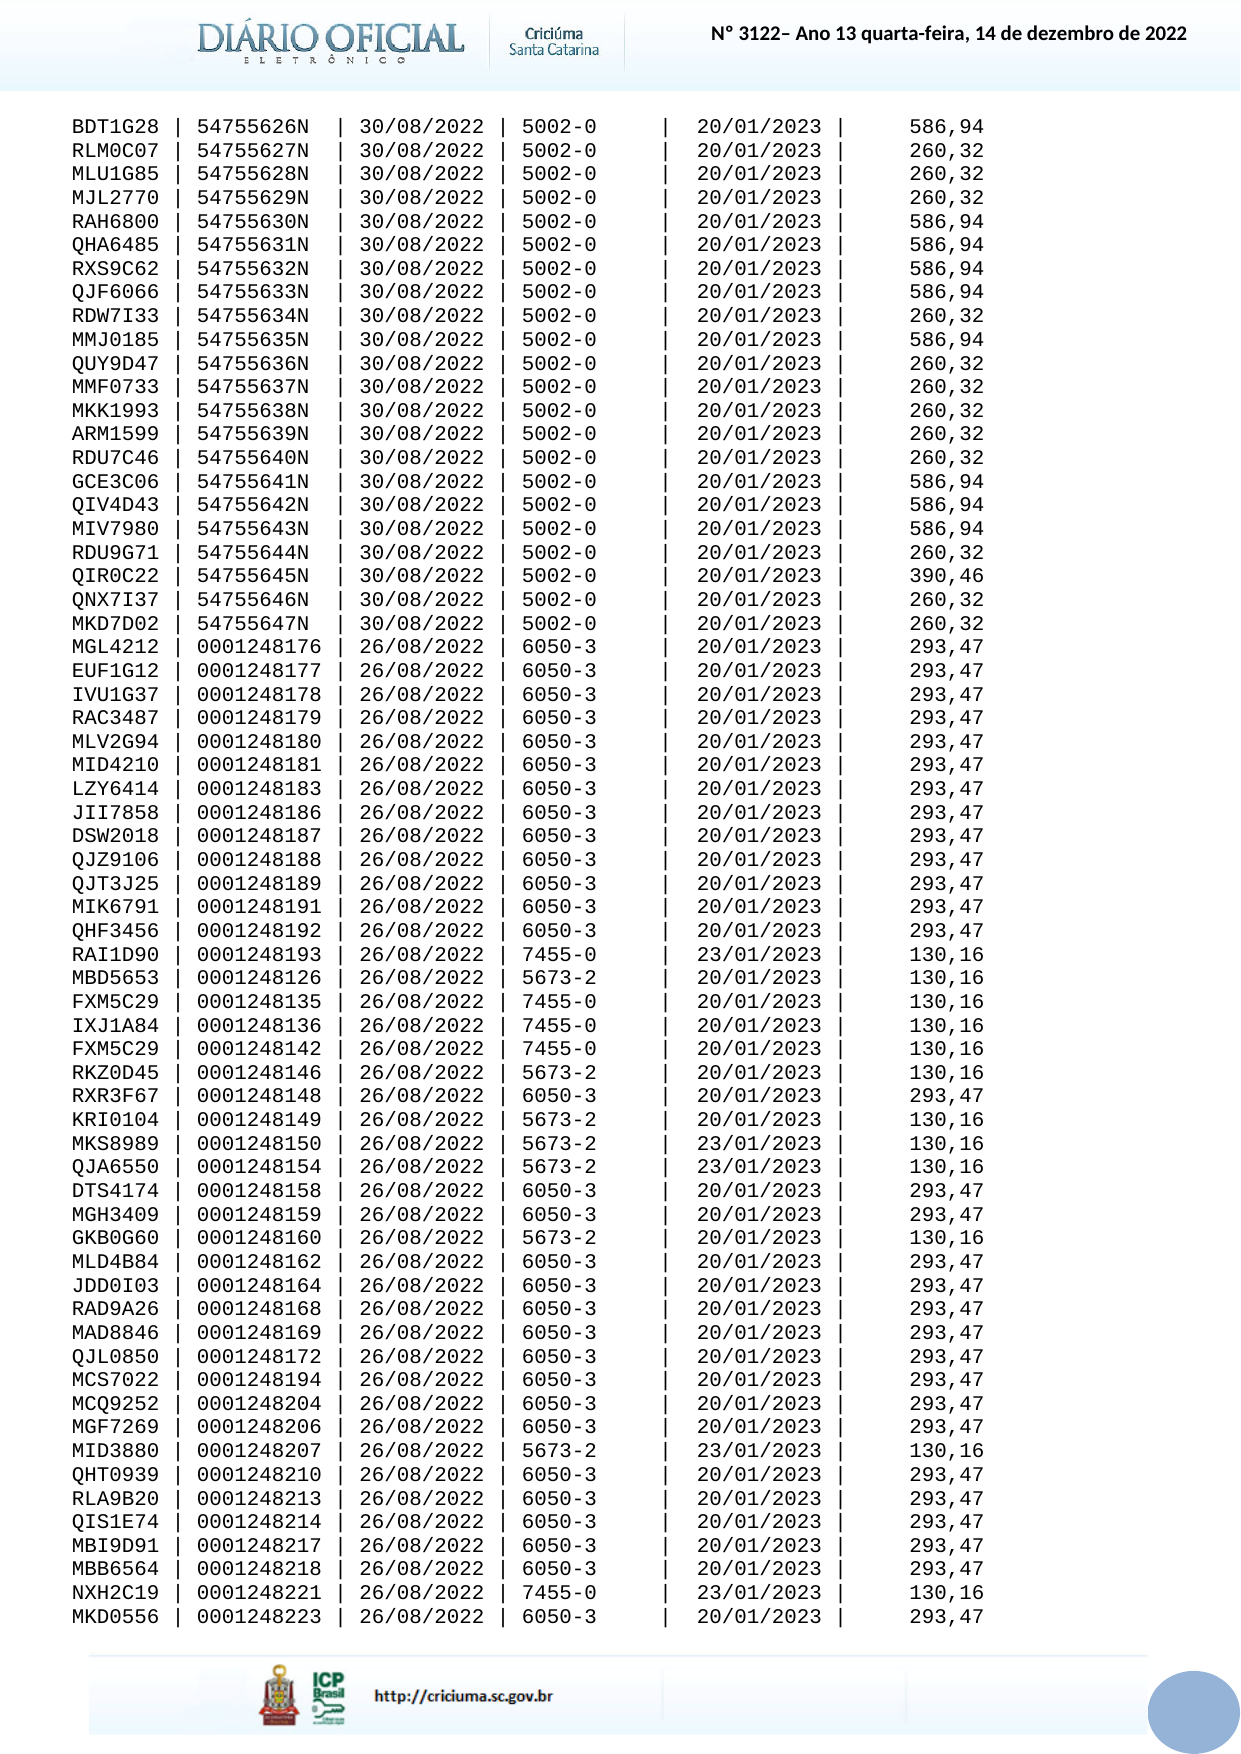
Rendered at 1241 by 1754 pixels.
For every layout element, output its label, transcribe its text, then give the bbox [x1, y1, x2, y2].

text RAI1D90 | 0001248193 | 26/08/2022 | 7455-0 | 23/01/2023 | 130,16 [59, 944, 1167, 967]
text QJF6066 | 54755633N | 30/08/2022 | 5002-0 | 20/01/2023 | 586,94 [59, 282, 1167, 305]
text QIS1E74 | 0001248214 | 26/08/2022 | 6050-3 | 20/01/2023 | 293,47 [59, 1511, 1167, 1535]
text JII7858 | 0001248186 | 26/08/2022 | 6050-3 | 20/01/2023 | 293,47 [59, 802, 1167, 825]
text QHA6485 | 54755631N | 30/08/2022 | 5002-0 | 20/01/2023 | 586,94 [59, 234, 1167, 258]
text MBB6564 | 0001248218 | 26/08/2022 | 6050-3 | 20/01/2023 | 293,47 [59, 1558, 1167, 1582]
text IXJ1A84 | 0001248136 | 26/08/2022 | 7455-0 | 20/01/2023 | 130,16 [59, 1014, 1167, 1038]
text QUY9D47 | 54755636N | 30/08/2022 | 5002-0 | 20/01/2023 | 260,32 [59, 352, 1167, 376]
text RAC3487 | 0001248179 | 26/08/2022 | 6050-3 | 20/01/2023 | 293,47 [59, 707, 1167, 731]
text MKD0556 | 0001248223 | 26/08/2022 | 6050-3 | 20/01/2023 | 293,47 [59, 1606, 1167, 1629]
text MMF0733 | 54755637N | 30/08/2022 | 5002-0 | 20/01/2023 | 260,32 [59, 376, 1167, 400]
text MLU1G85 | 54755628N | 30/08/2022 | 5002-0 | 20/01/2023 | 260,32 [59, 163, 1167, 187]
text EUF1G12 | 0001248177 | 26/08/2022 | 6050-3 | 20/01/2023 | 293,47 [59, 660, 1167, 683]
text RAH6800 | 54755630N | 30/08/2022 | 5002-0 | 20/01/2023 | 586,94 [59, 211, 1167, 234]
text GCE3C06 | 54755641N | 30/08/2022 | 5002-0 | 20/01/2023 | 586,94 [59, 471, 1167, 494]
text QIR0C22 | 54755645N | 30/08/2022 | 5002-0 | 20/01/2023 | 390,46 [59, 565, 1167, 589]
text MIK6791 | 0001248191 | 26/08/2022 | 6050-3 | 20/01/2023 | 293,47 [59, 896, 1167, 920]
text NXH2C19 | 0001248221 | 26/08/2022 | 7455-0 | 23/01/2023 | 130,16 [59, 1582, 1167, 1606]
text QJA6550 | 0001248154 | 26/08/2022 | 5673-2 | 23/01/2023 | 130,16 [59, 1156, 1167, 1180]
text DSW2018 | 0001248187 | 26/08/2022 | 6050-3 | 20/01/2023 | 293,47 [59, 825, 1167, 849]
text FXM5C29 | 0001248135 | 26/08/2022 | 7455-0 | 20/01/2023 | 130,16 [59, 991, 1167, 1014]
text MKD7D02 | 54755647N | 30/08/2022 | 5002-0 | 20/01/2023 | 260,32 [59, 613, 1167, 636]
text MAD8846 | 0001248169 | 26/08/2022 | 6050-3 | 20/01/2023 | 293,47 [59, 1322, 1167, 1346]
text QJT3J25 | 0001248189 | 26/08/2022 | 6050-3 | 20/01/2023 | 293,47 [59, 873, 1167, 896]
text MKS8989 | 0001248150 | 26/08/2022 | 5673-2 | 23/01/2023 | 130,16 [59, 1133, 1167, 1156]
text MGH3409 | 0001248159 | 26/08/2022 | 6050-3 | 20/01/2023 | 293,47 [59, 1204, 1167, 1227]
text MBD5653 | 0001248126 | 26/08/2022 | 5673-2 | 20/01/2023 | 130,16 [59, 967, 1167, 991]
text RDU9G71 | 54755644N | 30/08/2022 | 5002-0 | 20/01/2023 | 260,32 [59, 542, 1167, 565]
text RLM0C07 | 54755627N | 30/08/2022 | 5002-0 | 20/01/2023 | 260,32 [59, 140, 1167, 163]
text MLD4B84 | 0001248162 | 26/08/2022 | 6050-3 | 20/01/2023 | 293,47 [59, 1251, 1167, 1275]
text QJL0850 | 0001248172 | 26/08/2022 | 6050-3 | 20/01/2023 | 293,47 [59, 1346, 1167, 1369]
text MID3880 | 0001248207 | 26/08/2022 | 5673-2 | 23/01/2023 | 130,16 [59, 1440, 1167, 1464]
text QHF3456 | 0001248192 | 26/08/2022 | 6050-3 | 20/01/2023 | 293,47 [59, 920, 1167, 944]
text JDD0I03 | 0001248164 | 26/08/2022 | 6050-3 | 20/01/2023 | 293,47 [59, 1275, 1167, 1298]
text MKK1993 | 54755638N | 30/08/2022 | 5002-0 | 20/01/2023 | 260,32 [59, 400, 1167, 423]
text QIV4D43 | 54755642N | 30/08/2022 | 5002-0 | 20/01/2023 | 586,94 [59, 494, 1167, 518]
text MMJ0185 | 54755635N | 30/08/2022 | 5002-0 | 20/01/2023 | 586,94 [59, 329, 1167, 352]
text MJL2770 | 54755629N | 30/08/2022 | 5002-0 | 20/01/2023 | 260,32 [59, 187, 1167, 211]
text ARM1599 | 54755639N | 30/08/2022 | 5002-0 | 20/01/2023 | 260,32 [59, 423, 1167, 447]
text RKZ0D45 | 0001248146 | 26/08/2022 | 5673-2 | 20/01/2023 | 130,16 [59, 1062, 1167, 1086]
text IVU1G37 | 0001248178 | 26/08/2022 | 6050-3 | 20/01/2023 | 293,47 [59, 683, 1167, 707]
text RXS9C62 | 54755632N | 30/08/2022 | 5002-0 | 20/01/2023 | 586,94 [59, 258, 1167, 282]
text RLA9B20 | 0001248213 | 26/08/2022 | 6050-3 | 20/01/2023 | 293,47 [59, 1487, 1167, 1511]
text GKB0G60 | 0001248160 | 26/08/2022 | 5673-2 | 20/01/2023 | 130,16 [59, 1227, 1167, 1251]
text LZY6414 | 0001248183 | 26/08/2022 | 6050-3 | 20/01/2023 | 293,47 [59, 778, 1167, 802]
text MIV7980 | 54755643N | 30/08/2022 | 5002-0 | 20/01/2023 | 586,94 [59, 518, 1167, 542]
text QJZ9106 | 0001248188 | 26/08/2022 | 6050-3 | 20/01/2023 | 293,47 [59, 849, 1167, 873]
text RXR3F67 | 0001248148 | 26/08/2022 | 6050-3 | 20/01/2023 | 293,47 [59, 1086, 1167, 1109]
text MCQ9252 | 0001248204 | 26/08/2022 | 6050-3 | 20/01/2023 | 293,47 [59, 1393, 1167, 1417]
text RDW7I33 | 54755634N | 30/08/2022 | 5002-0 | 20/01/2023 | 260,32 [59, 305, 1167, 329]
text MLV2G94 | 0001248180 | 26/08/2022 | 6050-3 | 20/01/2023 | 293,47 [59, 731, 1167, 754]
text QNX7I37 | 54755646N | 30/08/2022 | 5002-0 | 20/01/2023 | 260,32 [59, 589, 1167, 613]
text MCS7022 | 0001248194 | 26/08/2022 | 6050-3 | 20/01/2023 | 293,47 [59, 1369, 1167, 1393]
text MID4210 | 0001248181 | 26/08/2022 | 6050-3 | 20/01/2023 | 293,47 [59, 754, 1167, 778]
text BDT1G28 | 54755626N | 30/08/2022 | 5002-0 | 20/01/2023 | 586,94 [59, 116, 1167, 140]
text RDU7C46 | 54755640N | 30/08/2022 | 5002-0 | 20/01/2023 | 260,32 [59, 447, 1167, 471]
text MBI9D91 | 0001248217 | 26/08/2022 | 6050-3 | 20/01/2023 | 293,47 [59, 1535, 1167, 1558]
text DTS4174 | 0001248158 | 26/08/2022 | 6050-3 | 20/01/2023 | 293,47 [59, 1180, 1167, 1204]
text FXM5C29 | 0001248142 | 26/08/2022 | 7455-0 | 20/01/2023 | 130,16 [59, 1038, 1167, 1062]
text RAD9A26 | 0001248168 | 26/08/2022 | 6050-3 | 20/01/2023 | 293,47 [59, 1298, 1167, 1322]
text QHT0939 | 0001248210 | 26/08/2022 | 6050-3 | 20/01/2023 | 293,47 [59, 1464, 1167, 1487]
text MGL4212 | 0001248176 | 26/08/2022 | 6050-3 | 20/01/2023 | 293,47 [59, 636, 1167, 660]
text MGF7269 | 0001248206 | 26/08/2022 | 6050-3 | 20/01/2023 | 293,47 [59, 1417, 1167, 1440]
text KRI0104 | 0001248149 | 26/08/2022 | 5673-2 | 20/01/2023 | 130,16 [59, 1109, 1167, 1133]
